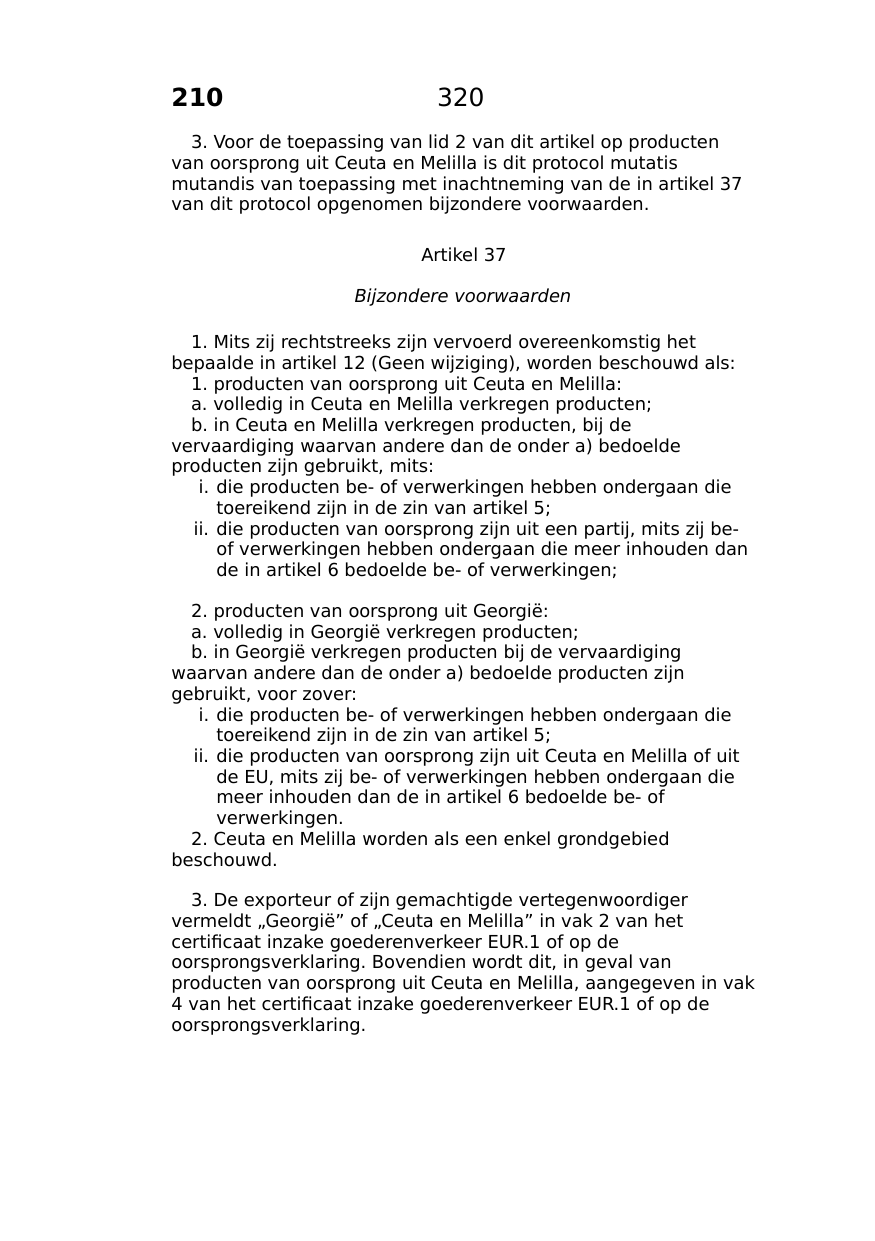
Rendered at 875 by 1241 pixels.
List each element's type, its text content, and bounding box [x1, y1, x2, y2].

text i. die producten be- of verwerkingen hebben ondergaan die toereikend zijn in de zin van artikel 5; [171, 477, 756, 518]
text a. volledig in Ceuta en Melilla verkregen producten; [171, 394, 756, 415]
text 3. De exporteur of zijn gemachtigde vertegenwoordiger vermeldt „Georgië” of „Ceuta en Melilla” in vak 2 van het certificaat inzake goederenverkeer EUR.1 of op de oorsprongsverklaring. Bovendien wordt dit, in geval van producten van oorsprong uit Ceuta en Melilla, aangegeven in vak 4 van het certificaat inzake goederenverkeer EUR.1 of op de oorsprongsverklaring. [171, 890, 756, 1035]
text 2. Ceuta en Melilla worden als een enkel grondgebied beschouwd. [171, 829, 756, 870]
text ii. die producten van oorsprong zijn uit Ceuta en Melilla of uit de EU, mits zij be- of verwerkingen hebben ondergaan die meer inhouden dan de in artikel 6 bedoelde be- of verwerkingen. [171, 746, 756, 829]
text a. volledig in Georgië verkregen producten; [171, 621, 756, 642]
text i. die producten be- of verwerkingen hebben ondergaan die toereikend zijn in de zin van artikel 5; [171, 704, 756, 746]
text 1. producten van oorsprong uit Ceuta en Melilla: [171, 373, 756, 394]
subtitle Artikel 37 Bijzondere voorwaarden [171, 245, 756, 307]
text 1. Mits zij rechtstreeks zijn vervoerd overeenkomstig het bepaalde in artikel 12 (Geen wijziging), worden beschouwd als: [171, 332, 756, 373]
text b. in Georgië verkregen producten bij de vervaardiging waarvan andere dan de onder a) bedoelde producten zijn gebruikt, voor zover: [171, 642, 756, 704]
text 2. producten van oorsprong uit Georgië: [171, 601, 756, 621]
text ii. die producten van oorsprong zijn uit een partij, mits zij be- of verwerkingen hebben ondergaan die meer inhouden dan de in artikel 6 bedoelde be- of verwerkingen; [171, 518, 756, 581]
text 3. Voor de toepassing van lid 2 van dit artikel op producten van oorsprong uit Ceuta en Melilla is dit protocol mutatis mutandis van toepassing met inachtneming van de in artikel 37 van dit protocol opgenomen bijzondere voorwaarden. [171, 132, 756, 215]
text b. in Ceuta en Melilla verkregen producten, bij de vervaardiging waarvan andere dan de onder a) bedoelde producten zijn gebruikt, mits: [171, 415, 756, 477]
